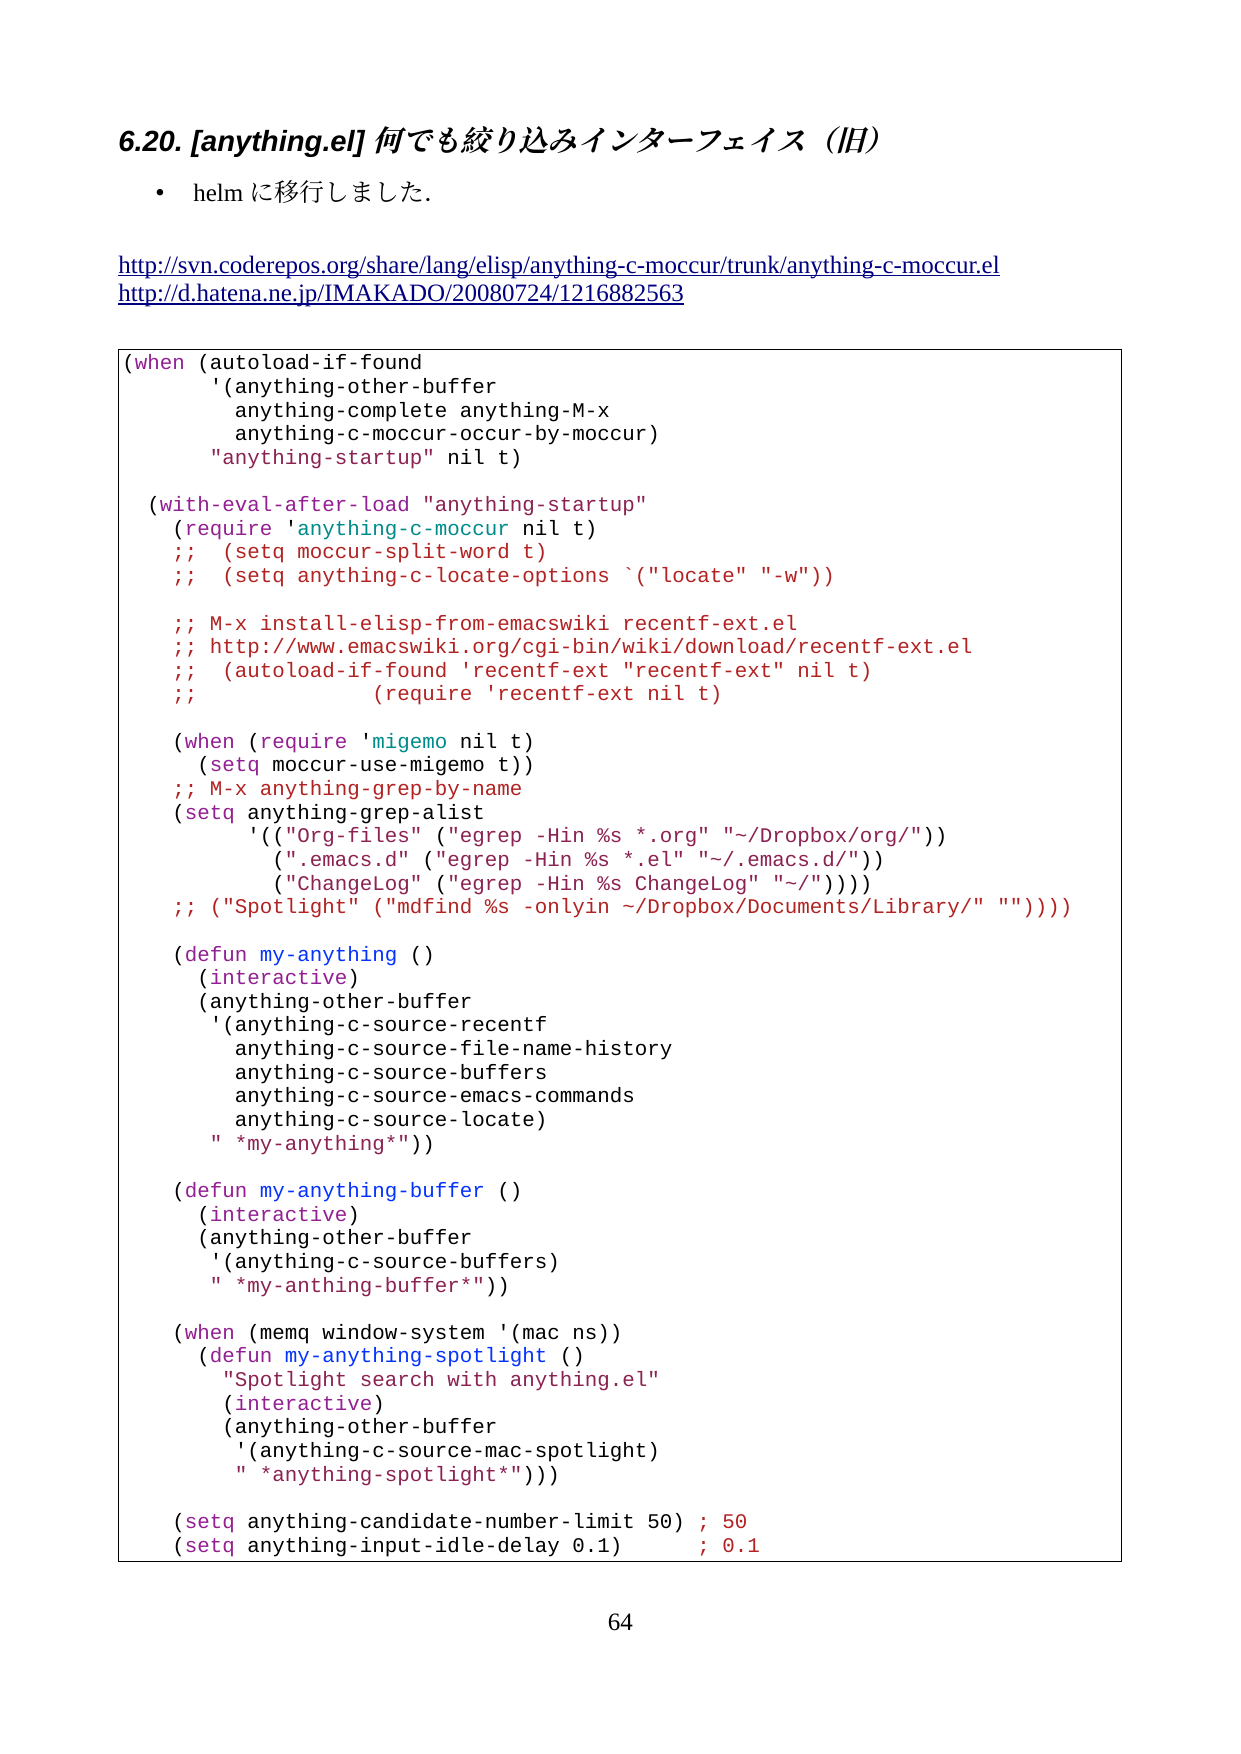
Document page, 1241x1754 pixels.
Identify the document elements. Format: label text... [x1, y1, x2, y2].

text (defun my-anything-spotlight () [119, 1342, 1121, 1365]
text (interactive) [119, 963, 1121, 987]
text anything-c-source-file-name-history [119, 1034, 1121, 1058]
text (setq moccur-use-migemo t)) [119, 750, 1121, 774]
text (defun my-anything () [119, 939, 1121, 963]
text " *my-anthing-buffer*")) [119, 1271, 1121, 1294]
text anything-c-source-emacs-commands [119, 1081, 1121, 1105]
text '(anything-c-source-mac-spotlight) [119, 1436, 1121, 1460]
text http://svn.coderepos.org/share/lang/elisp/anything-c-moccur/trunk/anything-c-moccur.el http://d.hatena.ne.jp/IMAKADO/20080724/1216882563 [118, 250, 1122, 336]
text "Spotlight search with anything.el" [119, 1365, 1121, 1389]
text (defun my-anything-buffer () [119, 1176, 1121, 1200]
text anything-c-moccur-occur-by-moccur) [119, 419, 1121, 443]
text ;; (setq anything-c-locate-options `("locate" "-w")) [119, 561, 1121, 585]
text (with-eval-after-load "anything-startup" [119, 490, 1121, 514]
text (setq anything-candidate-number-limit 50) ; 50 [119, 1507, 1121, 1531]
text (when (memq window-system '(mac ns)) [119, 1318, 1121, 1342]
text (setq anything-input-idle-delay 0.1) ; 0.1 [119, 1531, 1121, 1561]
text (interactive) [119, 1389, 1121, 1412]
text (when (require 'migemo nil t) [119, 727, 1121, 750]
text '(("Org-files" ("egrep -Hin %s *.org" "~/Dropbox/org/")) [119, 821, 1121, 845]
text ;; (autoload-if-found 'recentf-ext "recentf-ext" nil t) [119, 656, 1121, 679]
text (setq anything-grep-alist [119, 798, 1121, 821]
text (anything-other-buffer [119, 987, 1121, 1011]
text ("ChangeLog" ("egrep -Hin %s ChangeLog" "~/")))) [119, 869, 1121, 892]
text ;; M-x anything-grep-by-name [119, 774, 1121, 798]
text (require 'anything-c-moccur nil t) [119, 514, 1121, 538]
text '(anything-c-source-buffers) [119, 1247, 1121, 1271]
text (when (autoload-if-found [119, 350, 1121, 372]
text ;; (setq moccur-split-word t) [119, 538, 1121, 561]
text ;; (require 'recentf-ext nil t) [119, 679, 1121, 703]
text "anything-startup" nil t) [119, 443, 1121, 467]
list helm に移行しました． [156, 172, 1122, 237]
text anything-c-source-locate) [119, 1105, 1121, 1129]
text anything-complete anything-M-x [119, 396, 1121, 419]
text " *my-anything*")) [119, 1129, 1121, 1152]
text '(anything-c-source-recentf [119, 1011, 1121, 1034]
text ;; M-x install-elisp-from-emacswiki recentf-ext.el [119, 608, 1121, 632]
text " *anything-spotlight*"))) [119, 1460, 1121, 1483]
text ;; ("Spotlight" ("mdfind %s -onlyin ~/Dropbox/Documents/Library/" "")))) [119, 892, 1121, 916]
text ;; http://www.emacswiki.org/cgi-bin/wiki/download/recentf-ext.el [119, 632, 1121, 656]
text (anything-other-buffer [119, 1412, 1121, 1436]
text '(anything-other-buffer [119, 372, 1121, 396]
text (".emacs.d" ("egrep -Hin %s *.el" "~/.emacs.d/")) [119, 845, 1121, 869]
text (interactive) [119, 1200, 1121, 1223]
text (anything-other-buffer [119, 1223, 1121, 1247]
text anything-c-source-buffers [119, 1058, 1121, 1081]
subtitle [anything.el] 何でも絞り込みインターフェイス（旧） [118, 118, 1122, 160]
